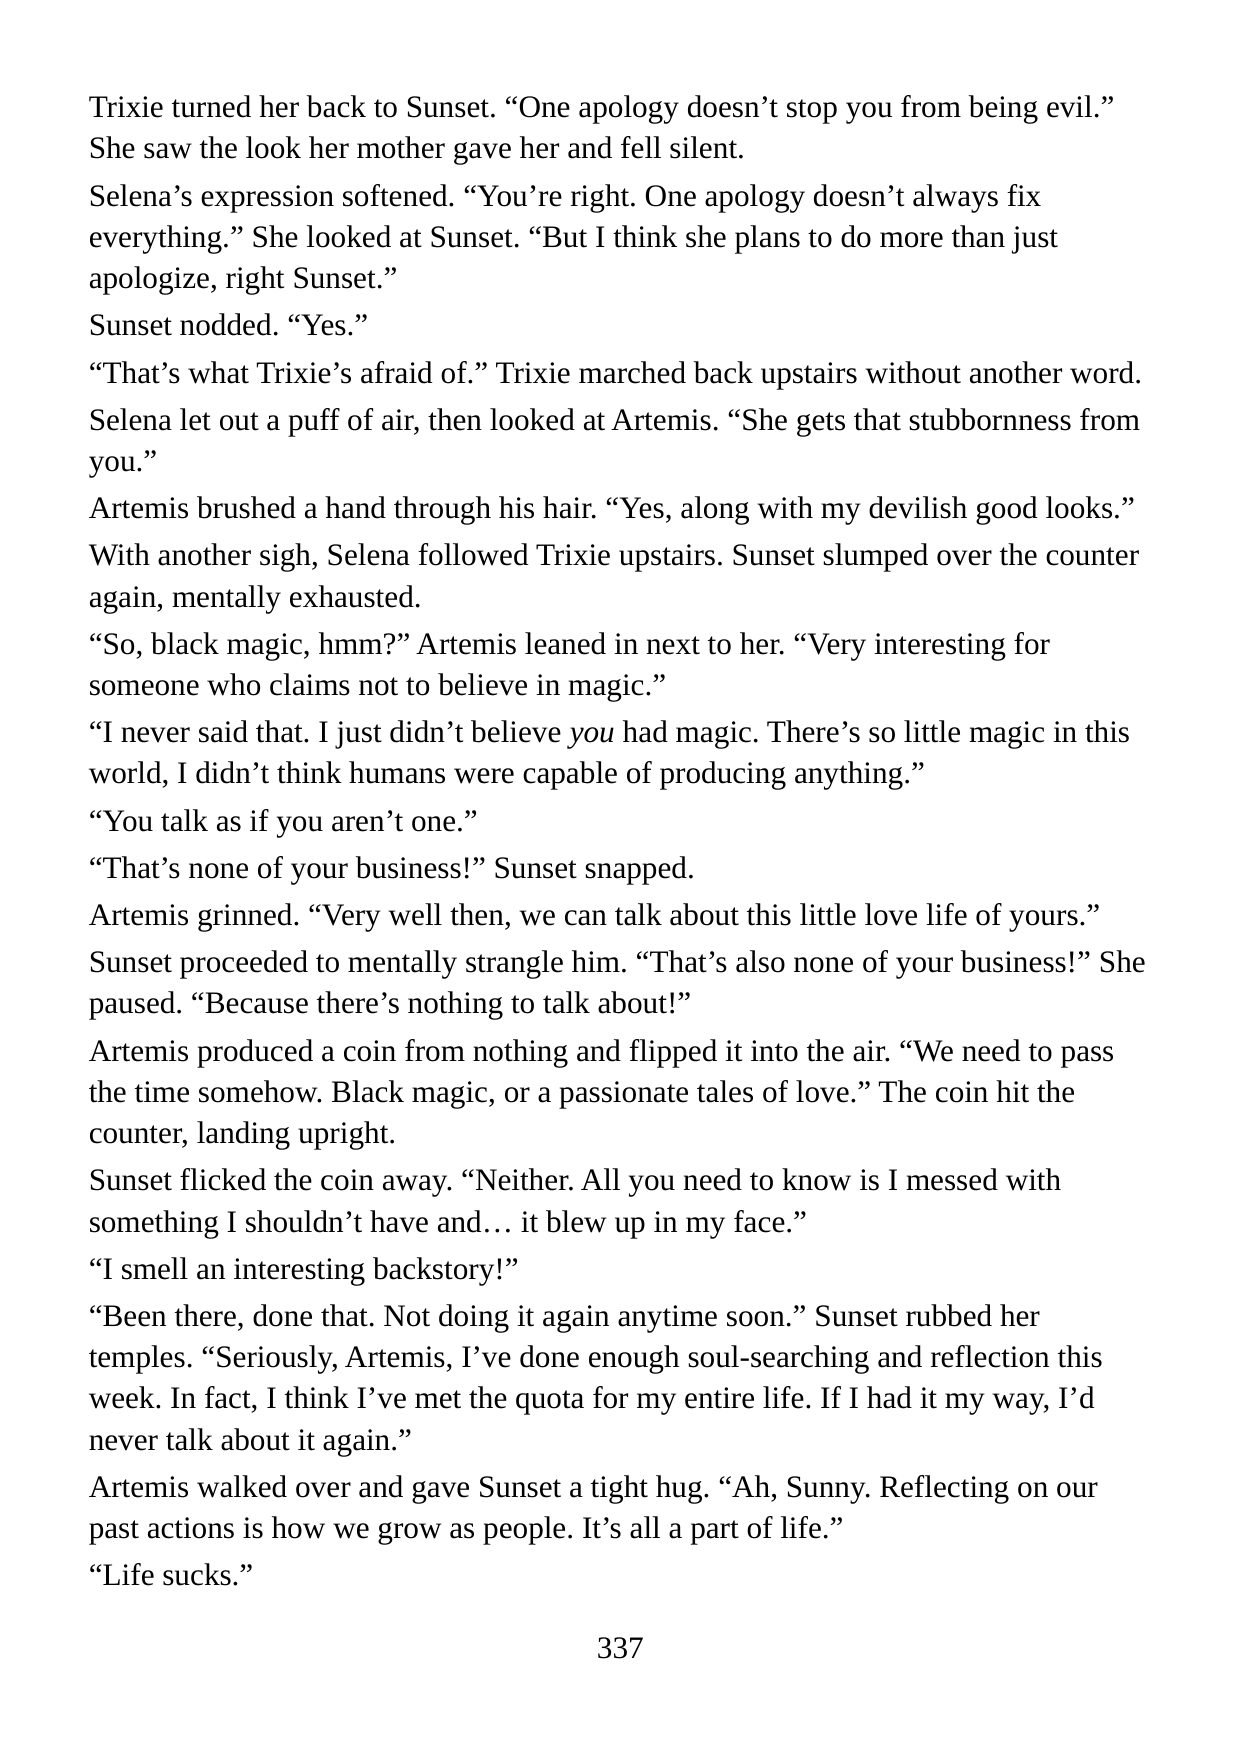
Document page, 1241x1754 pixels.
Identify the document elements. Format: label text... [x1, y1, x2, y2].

text “I smell an interesting backstory!” [88, 1250, 1152, 1286]
text “I never said that. I just didn’t believe you had magic. There’s so little magic in this world, I didn’t think humans were capable of producing anything.” [88, 713, 1152, 791]
text Trixie turned her back to Sunset. “One apology doesn’t stop you from being evil.” She saw the look her mother gave her and fell silent. [88, 88, 1152, 166]
text Sunset proceeded to mentally strangle him. “That’s also none of your business!” She paused. “Because there’s nothing to talk about!” [88, 943, 1152, 1021]
text Artemis produced a coin from nothing and flipped it into the air. “We need to pass the time somehow. Black magic, or a passionate tales of love.” The coin hit the counter, landing upright. [88, 1032, 1152, 1150]
text “Life sucks.” [88, 1557, 1152, 1593]
text “You talk as if you aren’t one.” [88, 802, 1152, 838]
text Artemis brushed a hand through his hair. “Yes, along with my devilish good looks.” [88, 489, 1152, 525]
text Artemis grinned. “Very well then, we can talk about this little love life of yours.” [88, 896, 1152, 932]
text Sunset flicked the coin away. “Neither. All you need to know is I messed with something I shouldn’t have and… it blew up in my face.” [88, 1162, 1152, 1239]
text Selena’s expression softened. “You’re right. One apology doesn’t always fix everything.” She looked at Sunset. “But I think she plans to do more than just apologize, right Sunset.” [88, 177, 1152, 295]
text Artemis walked over and gave Sunset a tight hug. “Ah, Sunny. Reflecting on our past actions is how we grow as people. It’s all a part of life.” [88, 1468, 1152, 1545]
text “Been there, done that. Not doing it again anytime soon.” Sunset rubbed her temples. “Seriously, Artemis, I’ve done enough soul-searching and reflection this week. In fact, I think I’ve met the quota for my entire life. If I had it my way, I’d never talk about it again.” [88, 1297, 1152, 1457]
text Sunset nodded. “Yes.” [88, 307, 1152, 343]
text With another sigh, Selena followed Trixie upstairs. Sunset slumped over the counter again, mentally exhausted. [88, 537, 1152, 614]
text “That’s what Trixie’s afraid of.” Trixie marched back upstairs without another word. [88, 354, 1152, 390]
text Selena let out a puff of air, then looked at Artemis. “She gets that stubbornness from you.” [88, 401, 1152, 478]
text “That’s none of your business!” Sunset snapped. [88, 849, 1152, 885]
text “So, black magic, hmm?” Artemis leaned in next to her. “Very interesting for someone who claims not to believe in magic.” [88, 625, 1152, 702]
